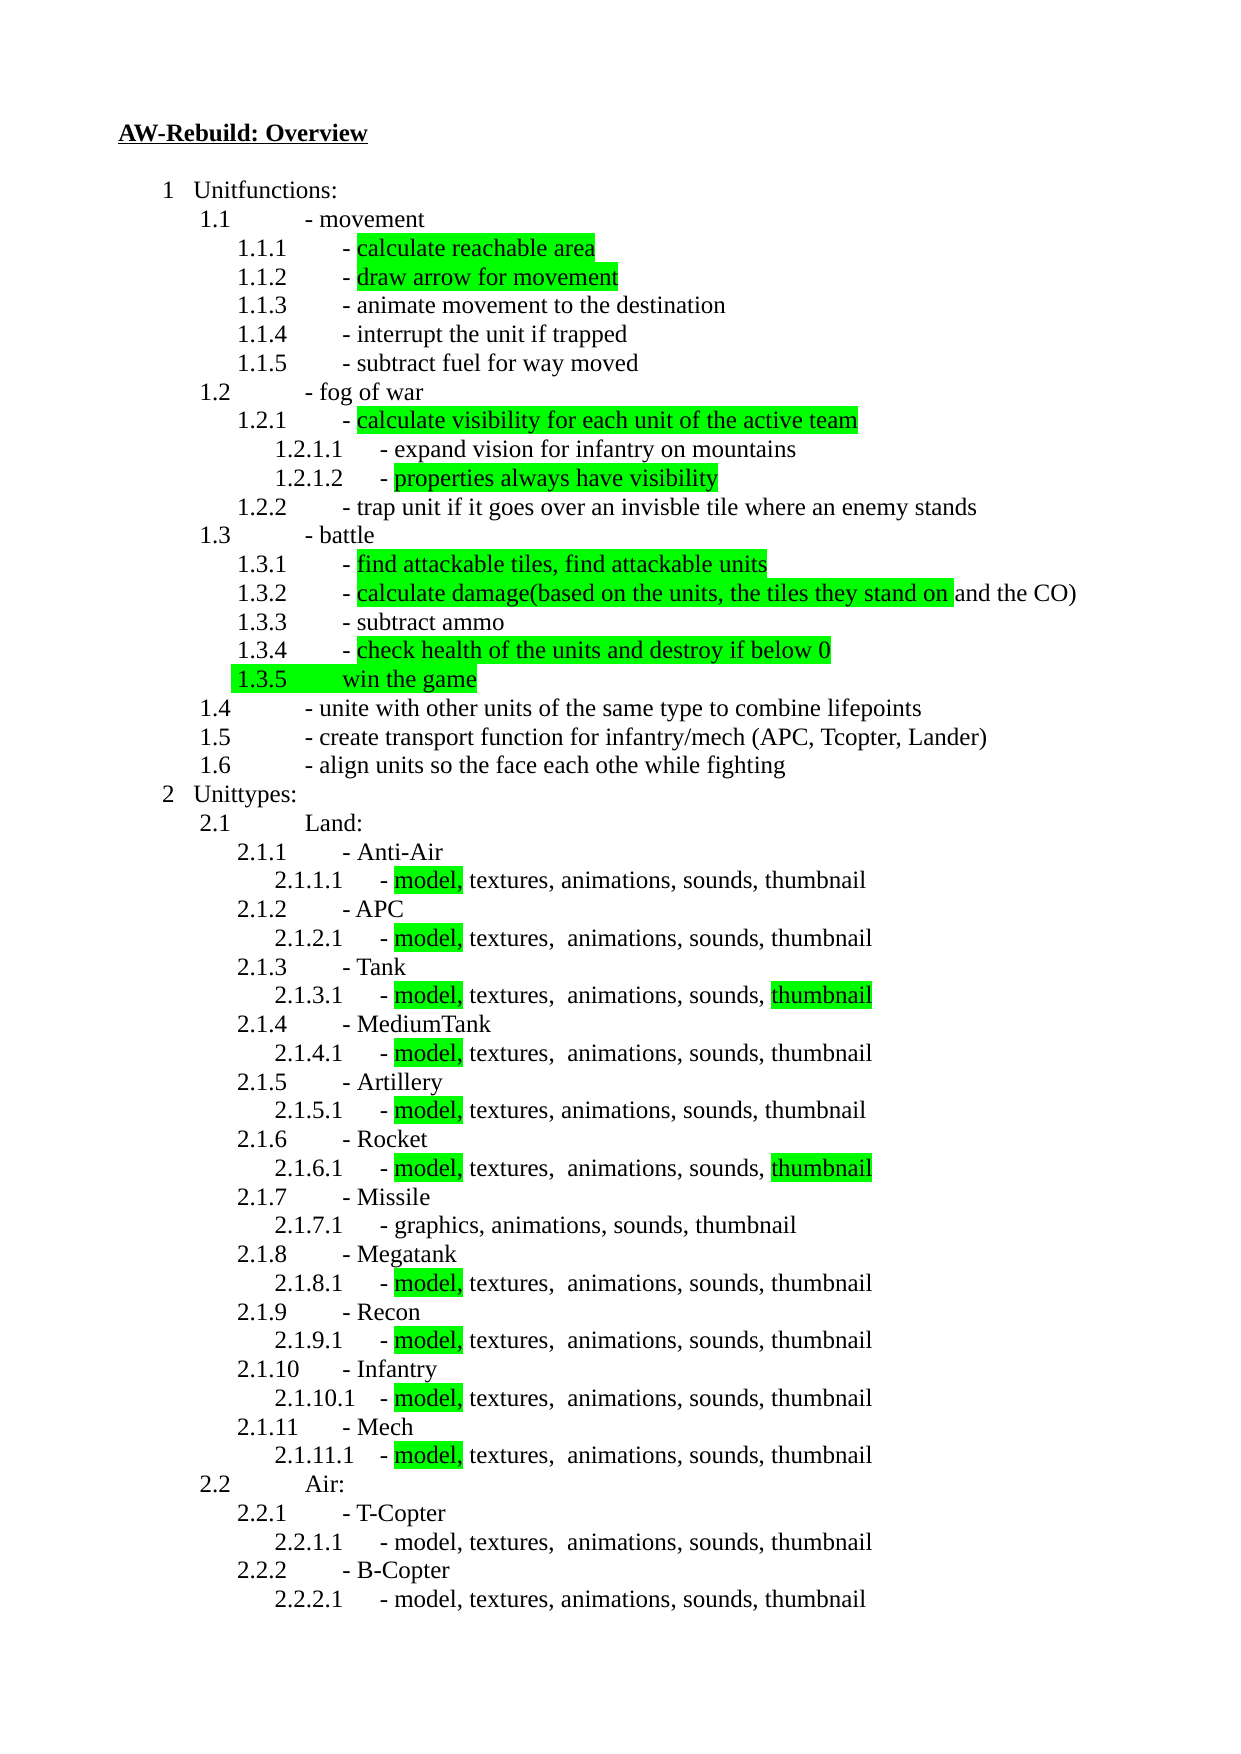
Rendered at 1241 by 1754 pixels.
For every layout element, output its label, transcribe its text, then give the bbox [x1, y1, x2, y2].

list - fog of war [193, 377, 1122, 406]
list - calculate reachable area [231, 233, 1122, 262]
list - Megatank [231, 1239, 1122, 1268]
list - Anti-Air [231, 837, 1122, 866]
list - Mech [231, 1412, 1122, 1441]
list - model, textures, animations, sounds, thumbnail [268, 1096, 1122, 1124]
list - model, textures, animations, sounds, thumbnail [268, 1038, 1122, 1067]
list - model, textures, animations, sounds, thumbnail [268, 1584, 1122, 1613]
list - battle [193, 521, 1122, 549]
list - MediumTank [231, 1009, 1122, 1038]
list - subtract fuel for way moved [231, 348, 1122, 377]
list - Infantry [231, 1354, 1122, 1383]
list - Missile [231, 1182, 1122, 1211]
list - find attackable tiles, find attackable units [231, 549, 1122, 578]
list Unitfunctions: [156, 176, 1122, 204]
list - model, textures, animations, sounds, thumbnail [268, 1383, 1122, 1412]
list - animate movement to the destination [231, 291, 1122, 319]
list - model, textures, animations, sounds, thumbnail [268, 1153, 1122, 1182]
list - expand vision for infantry on mountains [268, 434, 1122, 463]
list win the game [231, 664, 1122, 693]
list - trap unit if it goes over an invisble tile where an enemy stands [231, 492, 1122, 521]
list - calculate damage(based on the units, the tiles they stand on and the CO) [231, 578, 1122, 607]
list - model, textures, animations, sounds, thumbnail [268, 1268, 1122, 1297]
list - unite with other units of the same type to combine lifepoints [193, 693, 1122, 722]
text AW-Rebuild: Overview [118, 118, 1122, 147]
list - APC [231, 894, 1122, 923]
list Air: [193, 1469, 1122, 1498]
list - subtract ammo [231, 607, 1122, 636]
list - properties always have visibility [268, 463, 1122, 492]
list - calculate visibility for each unit of the active team [231, 406, 1122, 434]
list - create transport function for infantry/mech (APC, Tcopter, Lander) [193, 722, 1122, 751]
list - movement [193, 204, 1122, 233]
list - model, textures, animations, sounds, thumbnail [268, 1527, 1122, 1556]
list - interrupt the unit if trapped [231, 319, 1122, 348]
list - Artillery [231, 1067, 1122, 1096]
list - Tank [231, 952, 1122, 981]
list - model, textures, animations, sounds, thumbnail [268, 1441, 1122, 1469]
list - draw arrow for movement [231, 262, 1122, 291]
list - model, textures, animations, sounds, thumbnail [268, 1326, 1122, 1354]
list - check health of the units and destroy if below 0 [231, 636, 1122, 664]
list Land: [193, 808, 1122, 837]
list - graphics, animations, sounds, thumbnail [268, 1211, 1122, 1239]
list - align units so the face each othe while fighting [193, 751, 1122, 779]
list - model, textures, animations, sounds, thumbnail [268, 981, 1122, 1009]
list Unittypes: [156, 779, 1122, 808]
list - B-Copter [231, 1556, 1122, 1584]
list - model, textures, animations, sounds, thumbnail [268, 866, 1122, 894]
list - model, textures, animations, sounds, thumbnail [268, 923, 1122, 952]
list - Rocket [231, 1124, 1122, 1153]
list - T-Copter [231, 1498, 1122, 1527]
list - Recon [231, 1297, 1122, 1326]
